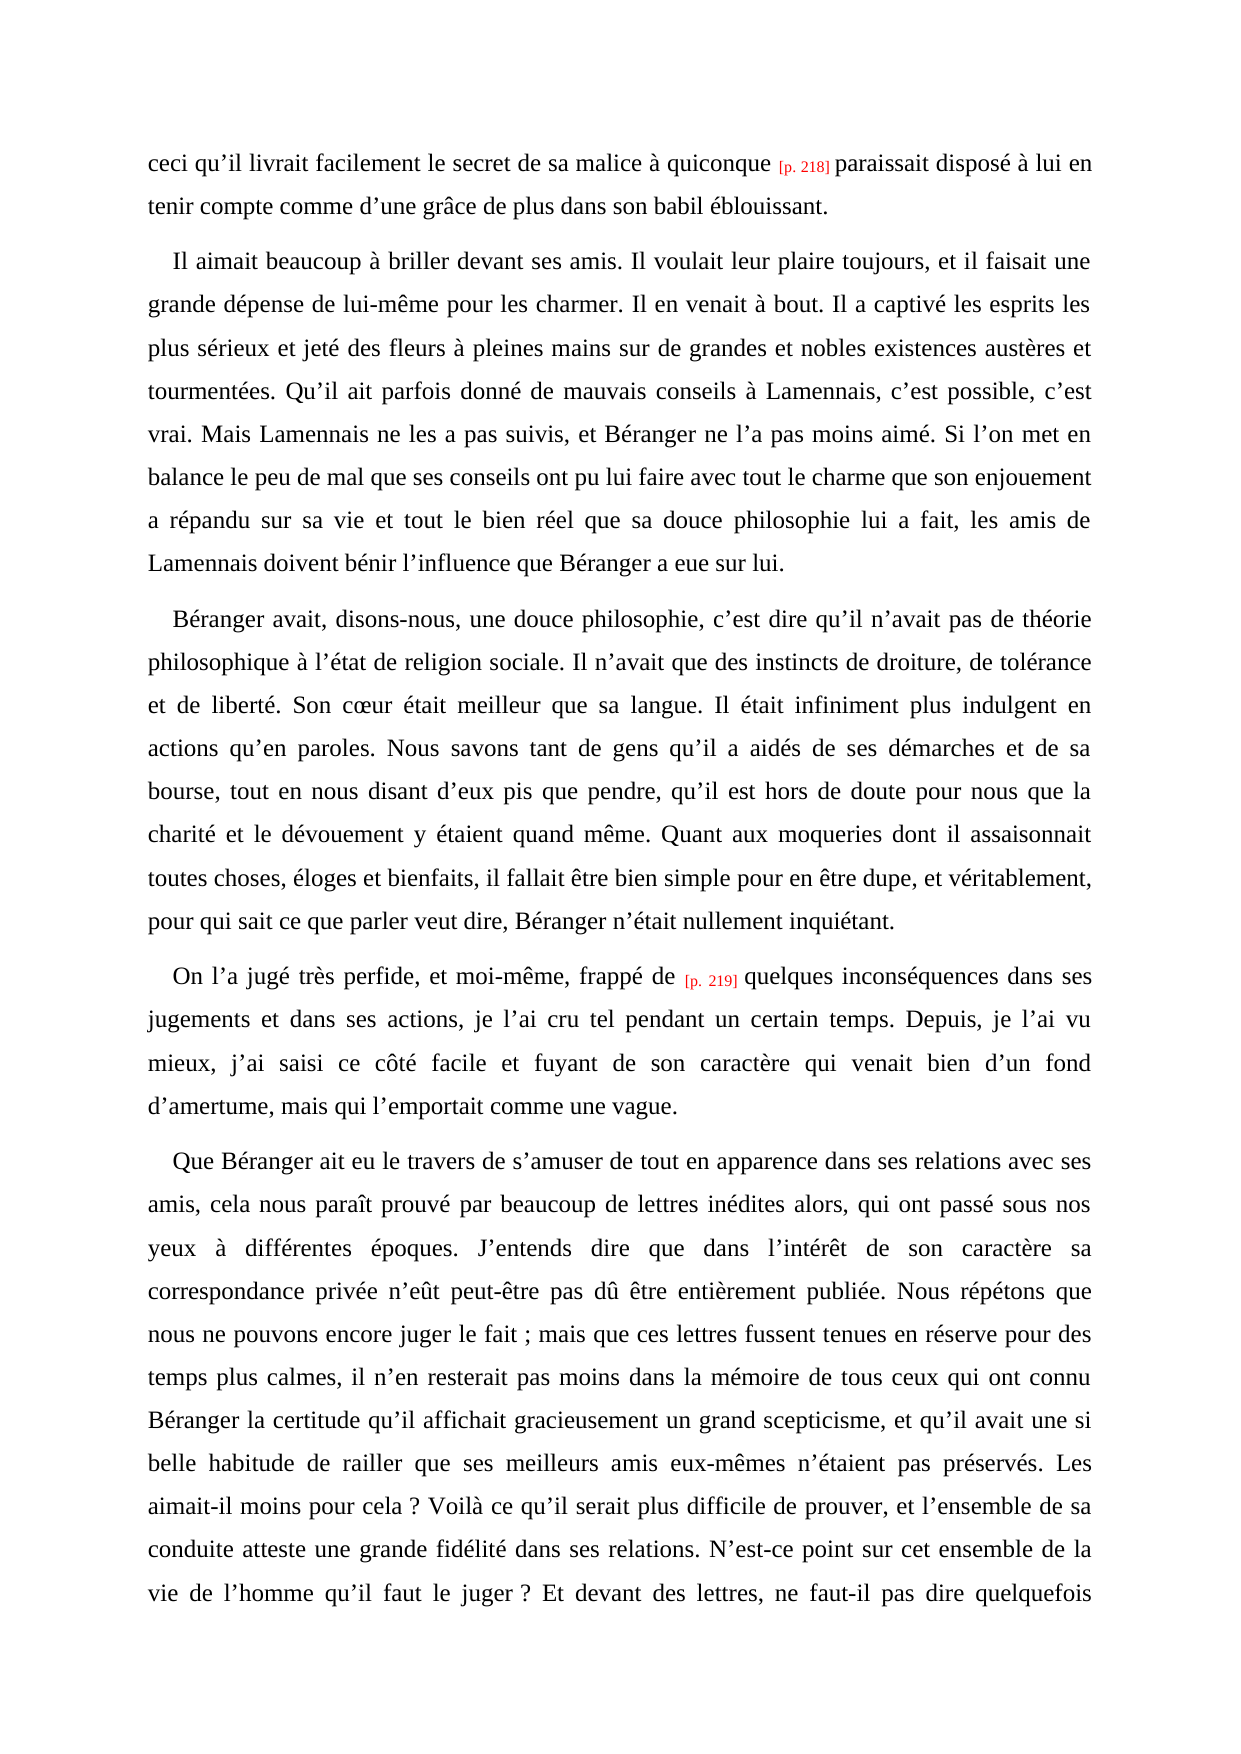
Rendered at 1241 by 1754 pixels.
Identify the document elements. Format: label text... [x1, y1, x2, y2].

text ceci qu’il livrait facilement le secret de sa malice à quiconque [p. 218] paraissait disposé à lui en tenir compte comme d’une grâce de plus dans son babil éblouissant. [148, 148, 1093, 219]
text Béranger avait, disons-nous, une douce philosophie, c’est dire qu’il n’avait pas de théorie philosophique à l’état de religion sociale. Il n’avait que des instincts de droiture, de tolérance et de liberté. Son cœur était meilleur que sa langue. Il était infiniment plus indulgent en actions qu’en paroles. Nous savons tant de gens qu’il a aidés de ses démarches et de sa bourse, tout en nous disant d’eux pis que pendre, qu’il est hors de doute pour nous que la charité et le dévouement y étaient quand même. Quant aux moqueries dont il assaisonnait toutes choses, éloges et bienfaits, il fallait être bien simple pour en être dupe, et véritablement, pour qui sait ce que parler veut dire, Béranger n’était nullement inquiétant. [148, 604, 1093, 934]
text Que Béranger ait eu le travers de s’amuser de tout en apparence dans ses relations avec ses amis, cela nous paraît prouvé par beaucoup de lettres inédites alors, qui ont passé sous nos yeux à différentes époques. J’entends dire que dans l’intérêt de son caractère sa correspondance privée n’eût peut-être pas dû être entièrement publiée. Nous répétons que nous ne pouvons encore juger le fait ; mais que ces lettres fussent tenues en réserve pour des temps plus calmes, il n’en resterait pas moins dans la mémoire de tous ceux qui ont connu Béranger la certitude qu’il affichait gracieusement un grand scepticisme, et qu’il avait une si belle habitude de railler que ses meilleurs amis eux-mêmes n’étaient pas préservés. Les aimait-il moins pour cela ? Voilà ce qu’il serait plus difficile de prouver, et l’ensemble de sa conduite atteste une grande fidélité dans ses relations. N’est-ce point sur cet ensemble de la vie de l’homme qu’il faut le juger ? Et devant des lettres, ne faut-il pas dire quelquefois [148, 1146, 1093, 1606]
text On l’a jugé très perfide, et moi-même, frappé de [p. 219] quelques inconséquences dans ses jugements et dans ses actions, je l’ai cru tel pendant un certain temps. Depuis, je l’ai vu mieux, j’ai saisi ce côté facile et fuyant de son caractère qui venait bien d’un fond d’amertume, mais qui l’emportait comme une vague. [148, 961, 1093, 1119]
text Il aimait beaucoup à briller devant ses amis. Il voulait leur plaire toujours, et il faisait une grande dépense de lui-même pour les charmer. Il en venait à bout. Il a captivé les esprits les plus sérieux et jeté des fleurs à pleines mains sur de grandes et nobles existences austères et tourmentées. Qu’il ait parfois donné de mauvais conseils à Lamennais, c’est possible, c’est vrai. Mais Lamennais ne les a pas suivis, et Béranger ne l’a pas moins aimé. Si l’on met en balance le peu de mal que ses conseils ont pu lui faire avec tout le charme que son enjouement a répandu sur sa vie et tout le bien réel que sa douce philosophie lui a fait, les amis de Lamennais doivent bénir l’influence que Béranger a eue sur lui. [148, 246, 1093, 577]
